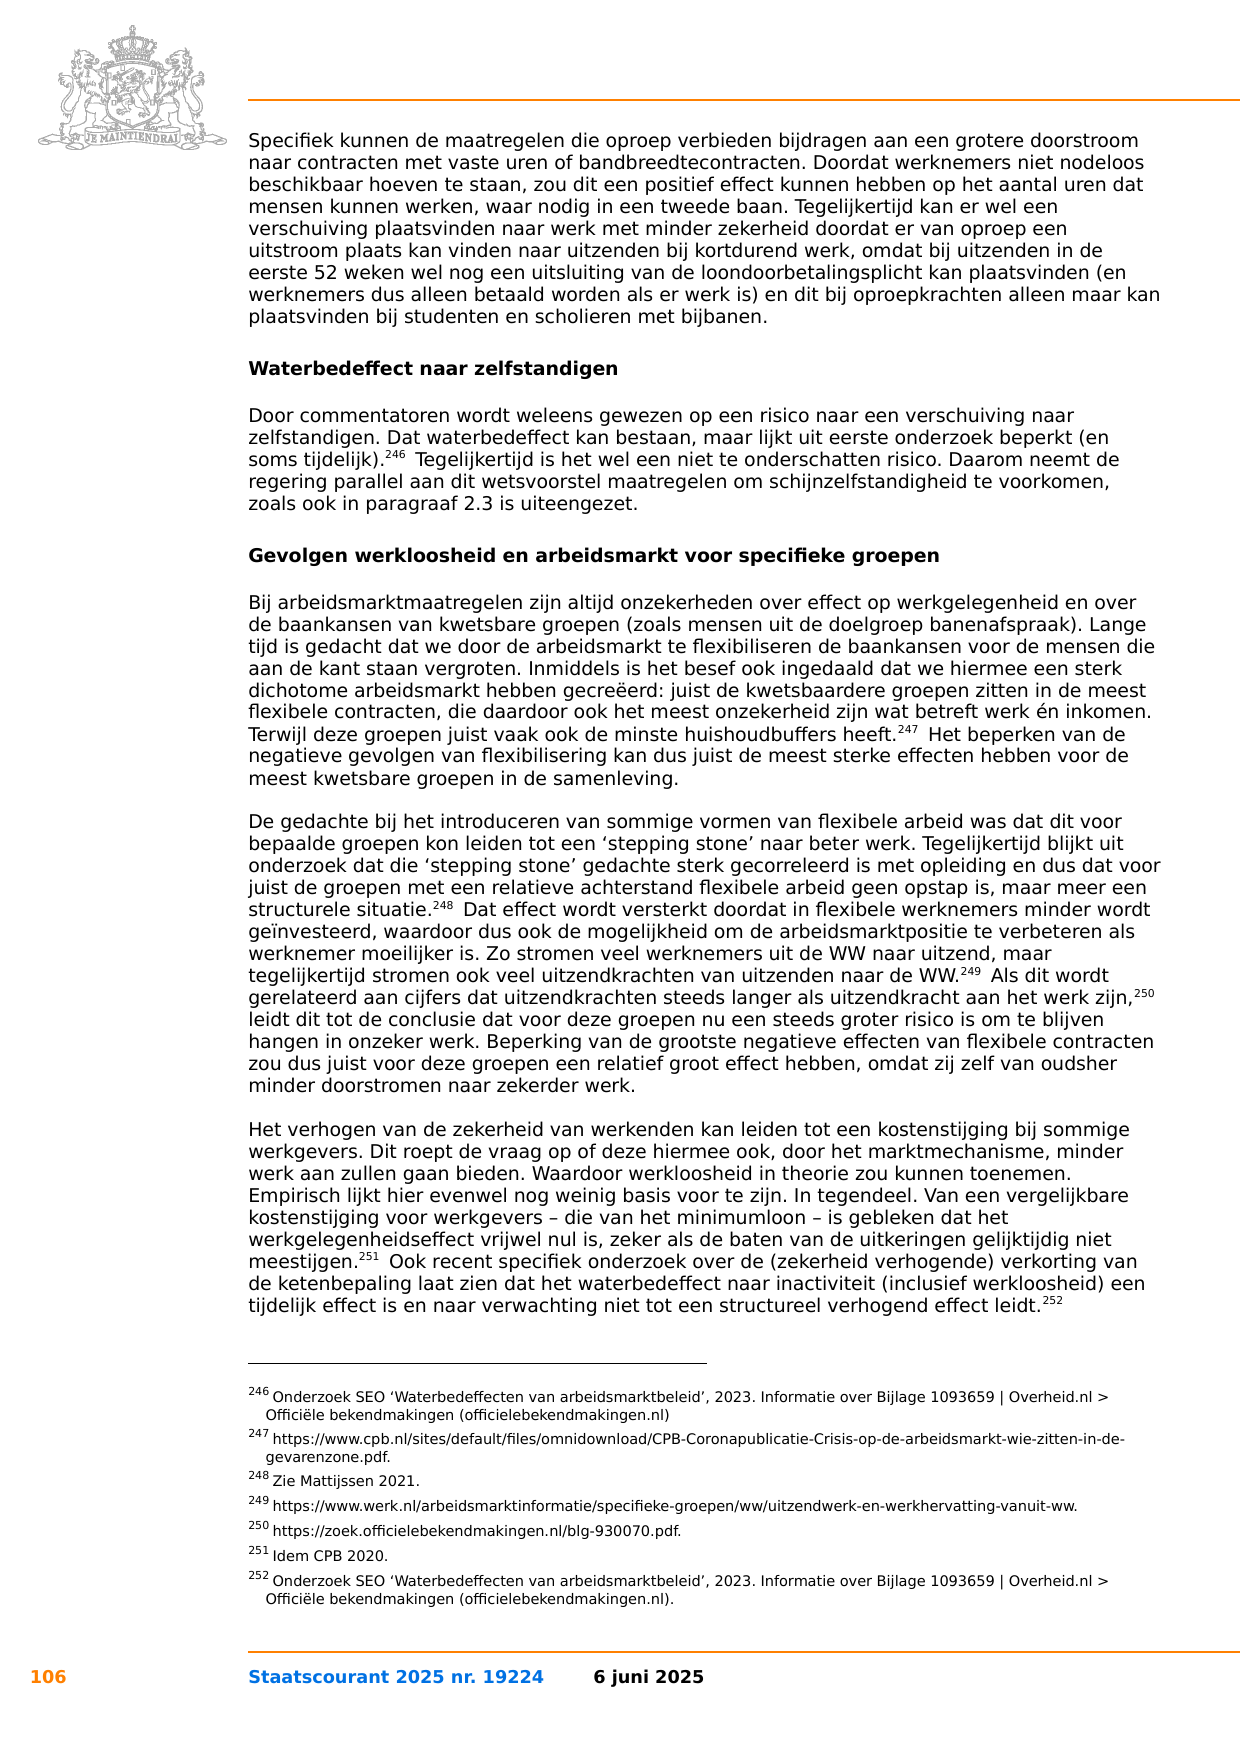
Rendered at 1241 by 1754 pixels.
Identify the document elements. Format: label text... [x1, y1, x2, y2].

subtitle Gevolgen werkloosheid en arbeidsmarkt voor specifieke groepen [248, 544, 1163, 567]
text Onderzoek SEO ‘Waterbedeffecten van arbeidsmarktbeleid’, 2023. Informatie over Bijlage 1093659 | Overheid.nl > Officiële bekendmakingen (officielebekendmakingen.nl) [248, 1385, 1163, 1424]
text https://zoek.officielebekendmakingen.nl/blg-930070.pdf. [248, 1519, 1163, 1541]
subtitle Waterbedeffect naar zelfstandigen [248, 358, 1163, 380]
text https://www.werk.nl/arbeidsmarktinformatie/specifieke-groepen/ww/uitzendwerk-en-werkhervatting-vanuit-ww. [248, 1494, 1163, 1516]
text https://www.cpb.nl/sites/default/files/omnidownload/CPB-Coronapublicatie-Crisis-op-de-arbeidsmarkt-wie-zitten-in-de-gevarenzone.pdf. [248, 1427, 1163, 1466]
text Onderzoek SEO ‘Waterbedeffecten van arbeidsmarktbeleid’, 2023. Informatie over Bijlage 1093659 | Overheid.nl > Officiële bekendmakingen (officielebekendmakingen.nl). [248, 1569, 1163, 1608]
text Door commentatoren wordt weleens gewezen op een risico naar een verschuiving naar zelfstandigen. Dat waterbedeffect kan bestaan, maar lijkt uit eerste onderzoek beperkt (en soms tijdelijk). Tegelijkertijd is het wel een niet te onderschatten risico. Daarom neemt de regering parallel aan dit wetsvoorstel maatregelen om schijnzelfstandigheid te voorkomen, zoals ook in paragraaf 2.3 is uiteengezet. [248, 405, 1163, 514]
text De gedachte bij het introduceren van sommige vormen van flexibele arbeid was dat dit voor bepaalde groepen kon leiden tot een ‘stepping stone’ naar beter werk. Tegelijkertijd blijkt uit onderzoek dat die ‘stepping stone’ gedachte sterk gecorreleerd is met opleiding en dus dat voor juist de groepen met een relatieve achterstand flexibele arbeid geen opstap is, maar meer een structurele situatie. Dat effect wordt versterkt doordat in flexibele werknemers minder wordt geïnvesteerd, waardoor dus ook de mogelijkheid om de arbeidsmarktpositie te verbeteren als werknemer moeilijker is. Zo stromen veel werknemers uit de WW naar uitzend, maar tegelijkertijd stromen ook veel uitzendkrachten van uitzenden naar de WW. Als dit wordt gerelateerd aan cijfers dat uitzendkrachten steeds langer als uitzendkracht aan het werk zijn, leidt dit tot de conclusie dat voor deze groepen nu een steeds groter risico is om te blijven hangen in onzeker werk. Beperking van de grootste negatieve effecten van flexibele contracten zou dus juist voor deze groepen een relatief groot effect hebben, omdat zij zelf van oudsher minder doorstromen naar zekerder werk. [248, 811, 1163, 1097]
text Zie Mattijssen 2021. [248, 1469, 1163, 1491]
text Specifiek kunnen de maatregelen die oproep verbieden bijdragen aan een grotere doorstroom naar contracten met vaste uren of bandbreedtecontracten. Doordat werknemers niet nodeloos beschikbaar hoeven te staan, zou dit een positief effect kunnen hebben op het aantal uren dat mensen kunnen werken, waar nodig in een tweede baan. Tegelijkertijd kan er wel een verschuiving plaatsvinden naar werk met minder zekerheid doordat er van oproep een uitstroom plaats kan vinden naar uitzenden bij kortdurend werk, omdat bij uitzenden in de eerste 52 weken wel nog een uitsluiting van de loondoorbetalingsplicht kan plaatsvinden (en werknemers dus alleen betaald worden als er werk is) en dit bij oproepkrachten alleen maar kan plaatsvinden bij studenten en scholieren met bijbanen. [248, 130, 1163, 328]
text Bij arbeidsmarktmaatregelen zijn altijd onzekerheden over effect op werkgelegenheid en over de baankansen van kwetsbare groepen (zoals mensen uit de doelgroep banenafspraak). Lange tijd is gedacht dat we door de arbeidsmarkt te flexibiliseren de baankansen voor de mensen die aan de kant staan vergroten. Inmiddels is het besef ook ingedaald dat we hiermee een sterk dichotome arbeidsmarkt hebben gecreëerd: juist de kwetsbaardere groepen zitten in de meest flexibele contracten, die daardoor ook het meest onzekerheid zijn wat betreft werk én inkomen. Terwijl deze groepen juist vaak ook de minste huishoudbuffers heeft. Het beperken van de negatieve gevolgen van flexibilisering kan dus juist de meest sterke effecten hebben voor de meest kwetsbare groepen in de samenleving. [248, 592, 1163, 789]
text Het verhogen van de zekerheid van werkenden kan leiden tot een kostenstijging bij sommige werkgevers. Dit roept de vraag op of deze hiermee ook, door het marktmechanisme, minder werk aan zullen gaan bieden. Waardoor werkloosheid in theorie zou kunnen toenemen. Empirisch lijkt hier evenwel nog weinig basis voor te zijn. In tegendeel. Van een vergelijkbare kostenstijging voor werkgevers – die van het minimumloon – is gebleken dat het werkgelegenheidseffect vrijwel nul is, zeker als de baten van de uitkeringen gelijktijdig niet meestijgen. Ook recent specifiek onderzoek over de (zekerheid verhogende) verkorting van de ketenbepaling laat zien dat het waterbedeffect naar inactiviteit (inclusief werkloosheid) een tijdelijk effect is en naar verwachting niet tot een structureel verhogend effect leidt. [248, 1119, 1163, 1317]
text Idem CPB 2020. [248, 1544, 1163, 1566]
picture [38, 25, 227, 150]
